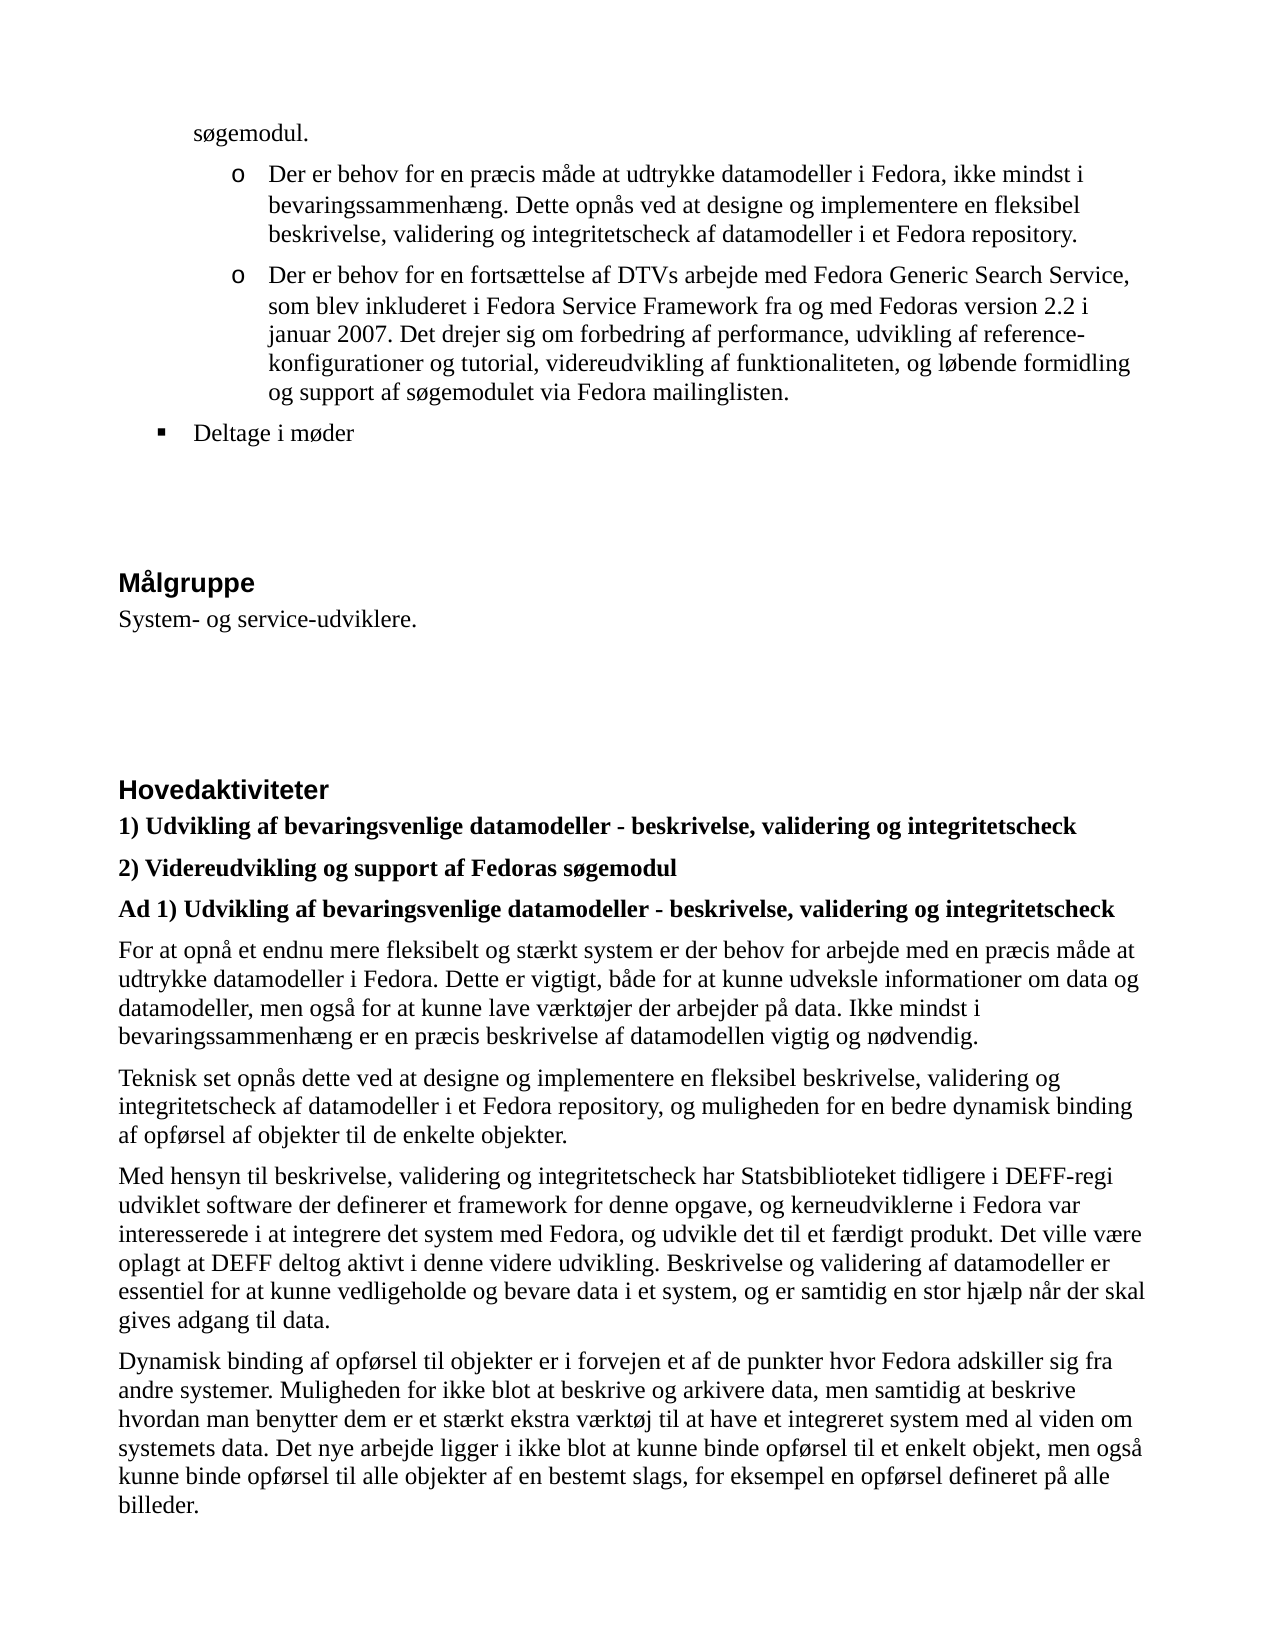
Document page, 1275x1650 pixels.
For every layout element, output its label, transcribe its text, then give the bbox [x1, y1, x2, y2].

list søgemodul. [156, 118, 1157, 147]
text Dynamisk binding af opførsel til objekter er i forvejen et af de punkter hvor Fedora adskiller sig fra andre systemer. Muligheden for ikke blot at beskrive og arkivere data, men samtidig at beskrive hvordan man benytter dem er et stærkt ekstra værktøj til at have et integreret system med al viden om systemets data. Det nye arbejde ligger i ikke blot at kunne binde opførsel til et enkelt objekt, men også kunne binde opførsel til alle objekter af en bestemt slags, for eksempel en opførsel defineret på alle billeder. [118, 1346, 1157, 1519]
list Der er behov for en fortsættelse af DTVs arbejde med Fedora Generic Search Service, som blev inkluderet i Fedora Service Framework fra og med Fedoras version 2.2 i januar 2007. Det drejer sig om forbedring af performance, udvikling af reference-konfigurationer og tutorial, videreudvikling af funktionaliteten, og løbende formidling og support af søgemodulet via Fedora mailinglisten. [231, 260, 1157, 406]
text 1) Udvikling af bevaringsvenlige datamodeller - beskrivelse, validering og integritetscheck [118, 811, 1157, 840]
subtitle Hovedaktiviteter [118, 774, 1157, 805]
list Deltage i møder [156, 418, 1157, 447]
list Der er behov for en præcis måde at udtrykke datamodeller i Fedora, ikke mindst i bevaringssammenhæng. Dette opnås ved at designe og implementere en fleksibel beskrivelse, validering og integritetscheck af datamodeller i et Fedora repository. [231, 159, 1157, 248]
text Med hensyn til beskrivelse, validering og integritetscheck har Statsbiblioteket tidligere i DEFF-regi udviklet software der definerer et framework for denne opgave, og kerneudviklerne i Fedora var interesserede i at integrere det system med Fedora, og udvikle det til et færdigt produkt. Det ville være oplagt at DEFF deltog aktivt i denne videre udvikling. Beskrivelse og validering af datamodeller er essentiel for at kunne vedligeholde og bevare data i et system, og er samtidig en stor hjælp når der skal gives adgang til data. [118, 1161, 1157, 1334]
text 2) Videreudvikling og support af Fedoras søgemodul [118, 853, 1157, 881]
text For at opnå et endnu mere fleksibelt og stærkt system er der behov for arbejde med en præcis måde at udtrykke datamodeller i Fedora. Dette er vigtigt, både for at kunne udveksle informationer om data og datamodeller, men også for at kunne lave værktøjer der arbejder på data. Ikke mindst i bevaringssammenhæng er en præcis beskrivelse af datamodellen vigtig og nødvendig. [118, 935, 1157, 1050]
subtitle Målgruppe [118, 567, 1157, 598]
text Teknisk set opnås dette ved at designe og implementere en fleksibel beskrivelse, validering og integritetscheck af datamodeller i et Fedora repository, og muligheden for en bedre dynamisk binding af opførsel af objekter til de enkelte objekter. [118, 1063, 1157, 1149]
text Ad 1) Udvikling af bevaringsvenlige datamodeller - beskrivelse, validering og integritetscheck [118, 894, 1157, 923]
text System- og service-udviklere. [118, 604, 1157, 633]
